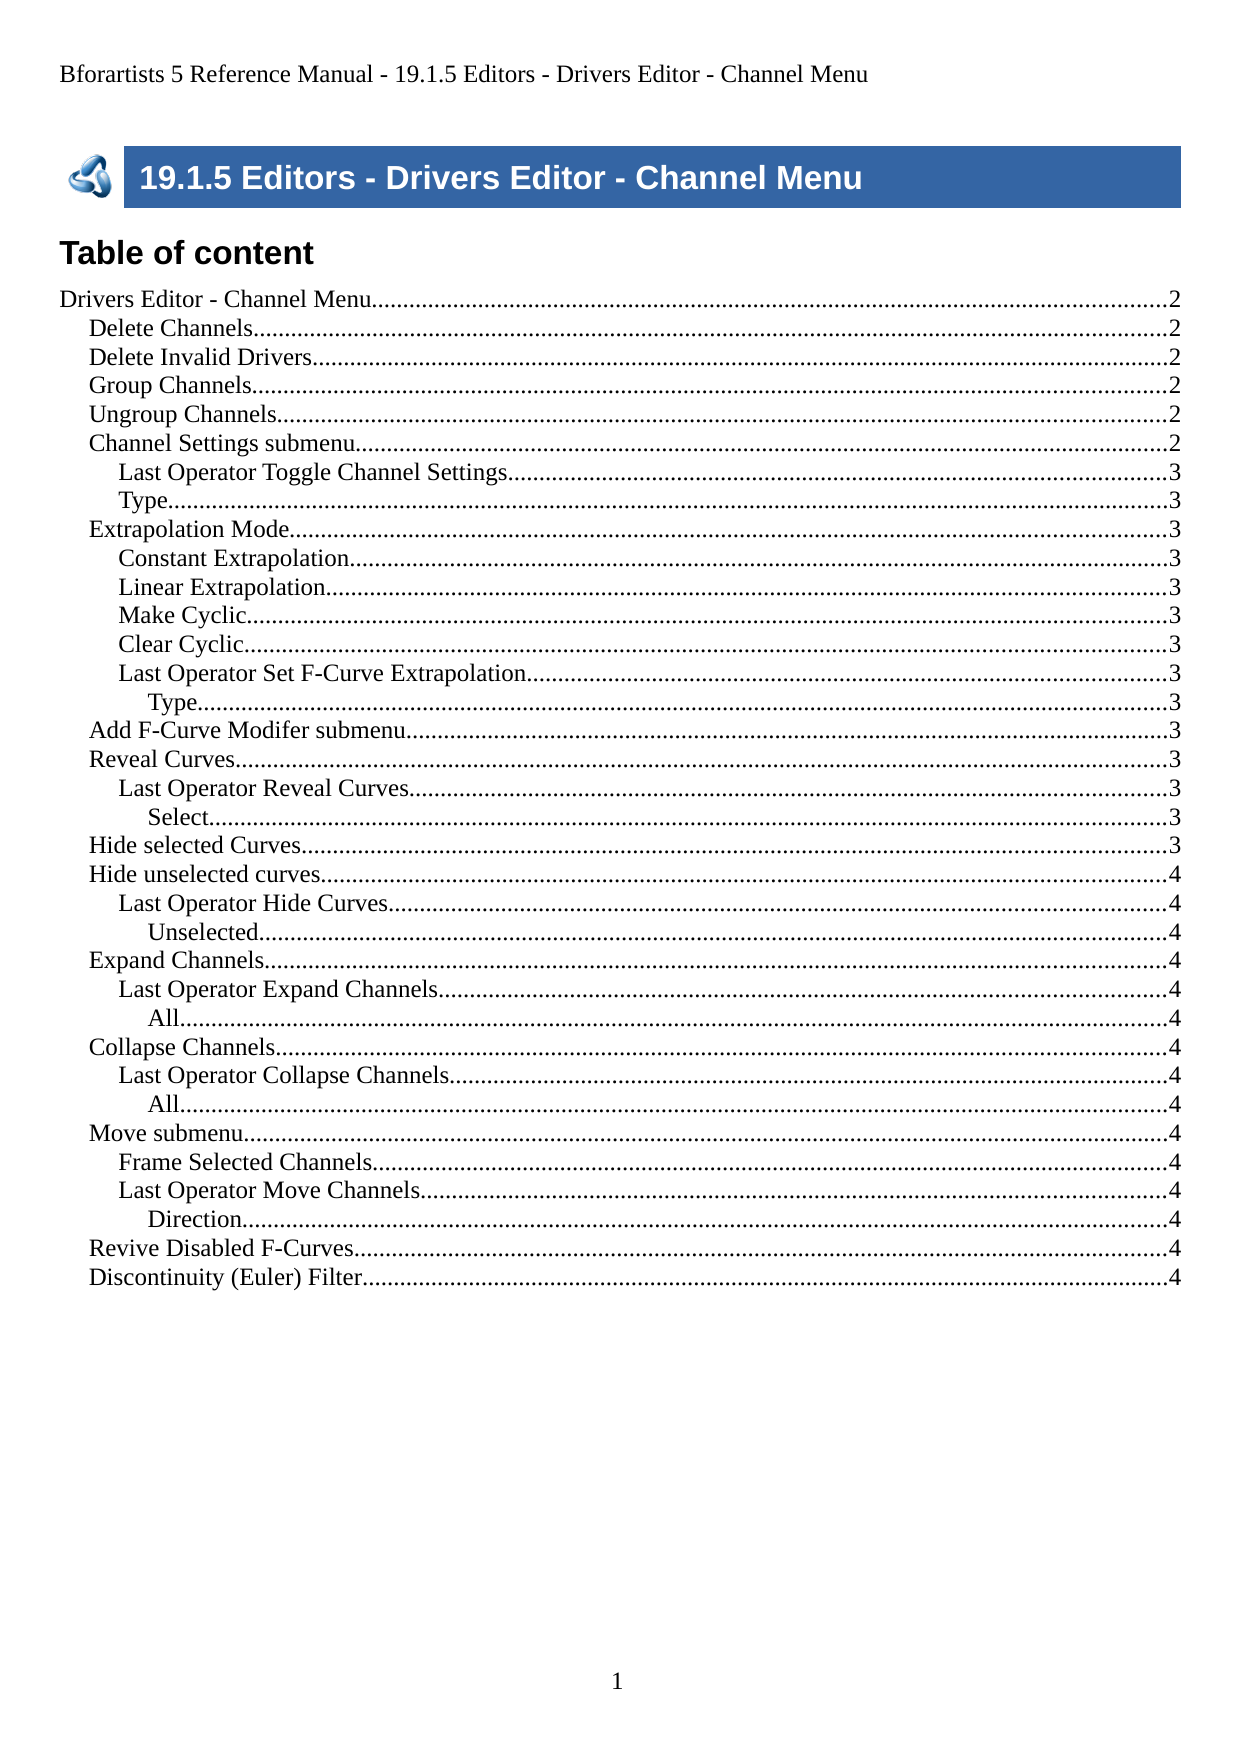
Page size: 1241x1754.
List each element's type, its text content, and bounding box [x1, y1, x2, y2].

text All 4 [147, 1089, 1181, 1118]
text Direction 4 [147, 1204, 1181, 1233]
text Unselected 4 [147, 917, 1181, 945]
text Type 3 [147, 687, 1181, 715]
text Last Operator Reveal Curves 3 [118, 773, 1181, 802]
text Last Operator Set F-Curve Extrapolation 3 [118, 658, 1181, 687]
text Last Operator Hide Curves 4 [118, 888, 1181, 917]
text Group Channels 2 [88, 370, 1181, 399]
text Reveal Curves 3 [88, 744, 1181, 773]
text Ungroup Channels 2 [88, 399, 1181, 428]
picture [65, 152, 114, 201]
text Expand Channels 4 [88, 945, 1181, 974]
text Linear Extrapolation 3 [118, 572, 1181, 600]
text Drivers Editor - Channel Menu 2 [59, 284, 1181, 313]
text Last Operator Move Channels 4 [118, 1175, 1181, 1204]
text Extrapolation Mode 3 [88, 514, 1181, 543]
text Channel Settings submenu 2 [88, 428, 1181, 457]
text Frame Selected Channels 4 [118, 1147, 1181, 1175]
text Hide selected Curves 3 [88, 830, 1181, 859]
text Collapse Channels 4 [88, 1032, 1181, 1060]
text All 4 [147, 1003, 1181, 1032]
text Delete Invalid Drivers 2 [88, 342, 1181, 370]
text Last Operator Toggle Channel Settings 3 [118, 457, 1181, 485]
text Discontinuity (Euler) Filter 4 [88, 1262, 1181, 1290]
text Move submenu 4 [88, 1118, 1181, 1147]
table_header 19.1.5 Editors - Drivers Editor - Channel Menu [124, 146, 1181, 208]
text Make Cyclic 3 [118, 600, 1181, 629]
text Constant Extrapolation 3 [118, 543, 1181, 572]
subtitle Table of content [59, 233, 1181, 272]
table_header [59, 146, 124, 208]
text Select 3 [147, 802, 1181, 830]
text Clear Cyclic 3 [118, 629, 1181, 658]
text Add F-Curve Modifer submenu 3 [88, 715, 1181, 744]
text Hide unselected curves 4 [88, 859, 1181, 888]
text Last Operator Collapse Channels 4 [118, 1060, 1181, 1089]
text Delete Channels 2 [88, 313, 1181, 342]
text Last Operator Expand Channels 4 [118, 974, 1181, 1003]
text Revive Disabled F-Curves 4 [88, 1233, 1181, 1262]
text Type 3 [118, 485, 1181, 514]
